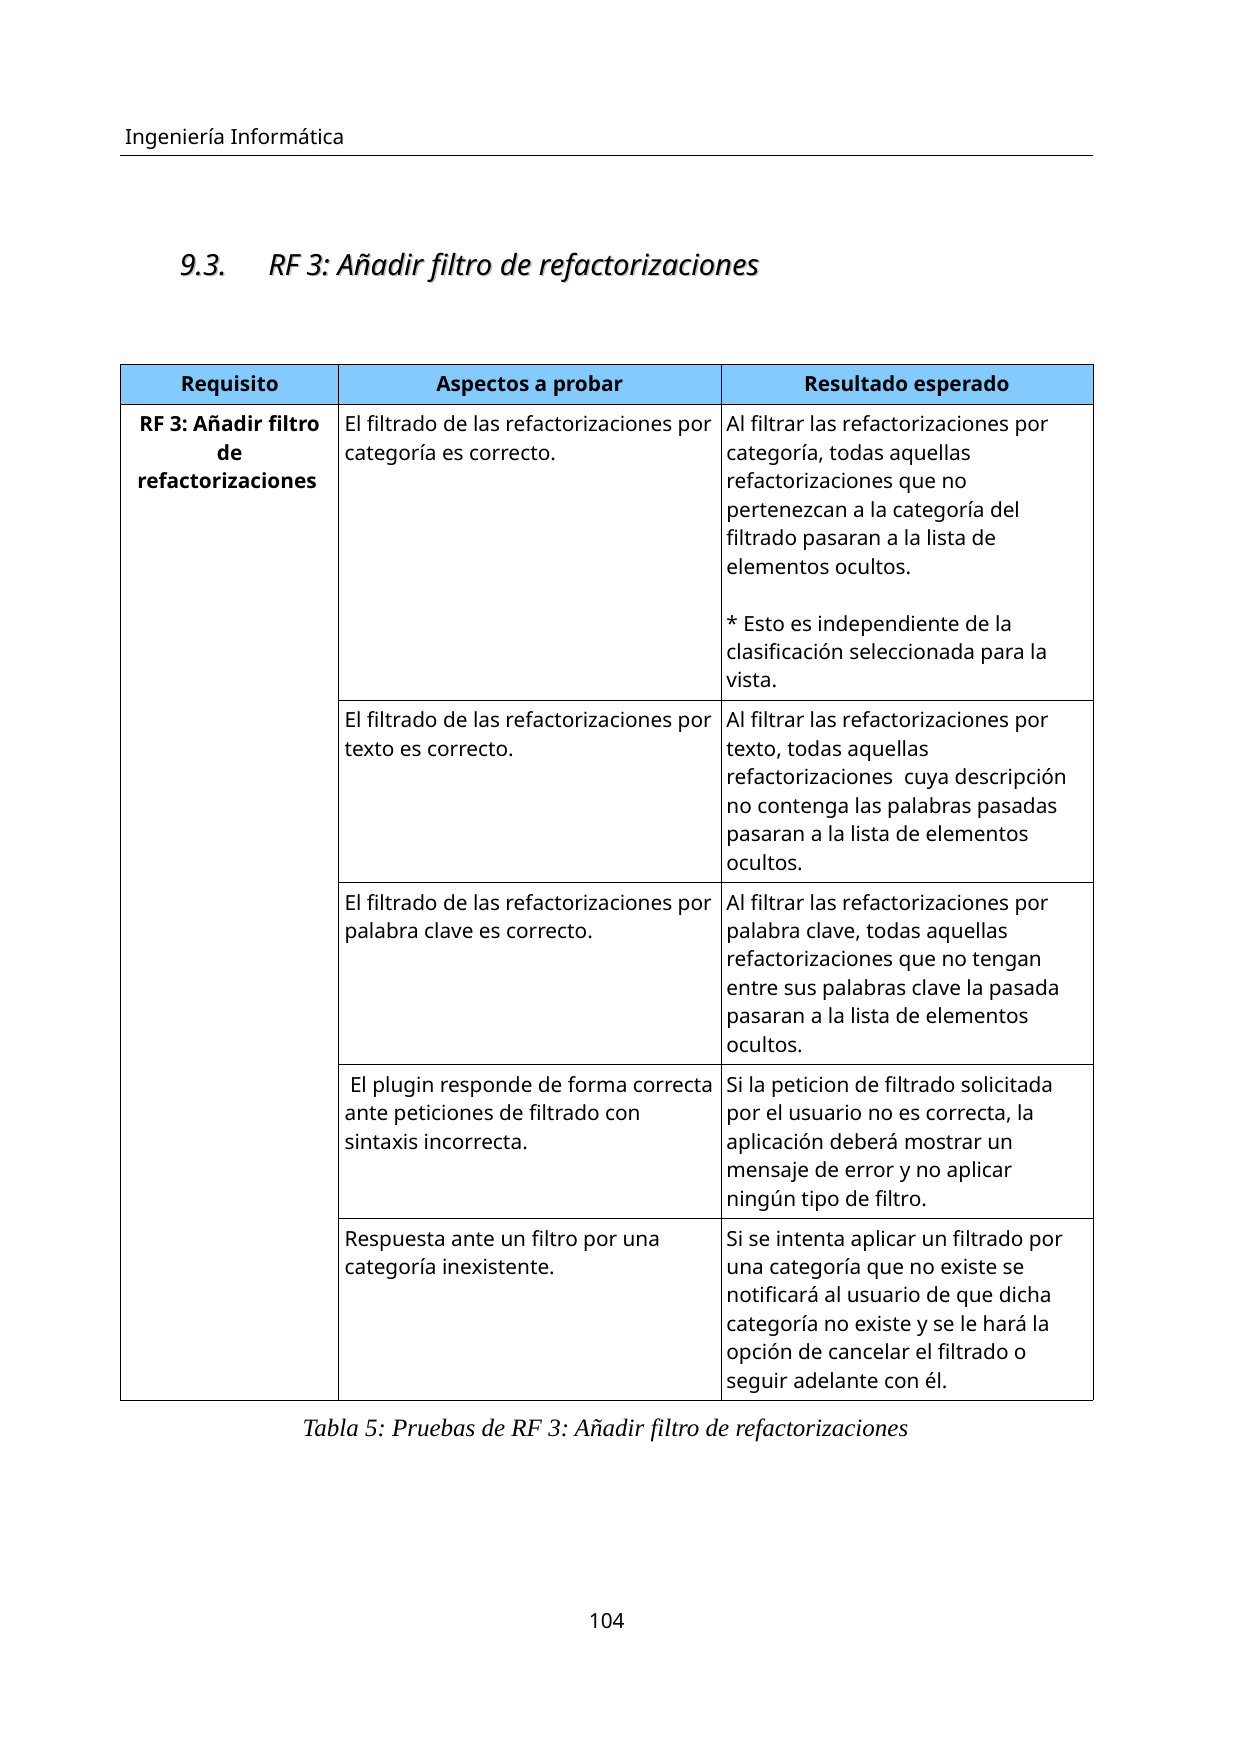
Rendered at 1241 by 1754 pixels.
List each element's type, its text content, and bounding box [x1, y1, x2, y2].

subtitle RF 3: Añadir filtro de refactorizaciones [179, 244, 1093, 284]
table_cell El filtrado de las refactorizaciones por categoría es correcto. [339, 405, 721, 700]
table_cell Si la peticion de filtrado solicitada por el usuario no es correcta, la aplicación deberá mostrar un mensaje de error y no aplicar ningún tipo de filtro. [722, 1065, 1093, 1218]
table_header Resultado esperado [722, 365, 1093, 404]
table_cell El filtrado de las refactorizaciones por texto es correcto. [339, 701, 721, 882]
table_cell El plugin responde de forma correcta ante peticiones de filtrado con sintaxis incorrecta. [339, 1065, 721, 1218]
table_cell El filtrado de las refactorizaciones por palabra clave es correcto. [339, 883, 721, 1064]
table_header Requisito [121, 365, 338, 404]
table_cell Si se intenta aplicar un filtrado por una categoría que no existe se notificará al usuario de que dicha categoría no existe y se le hará la opción de cancelar el filtrado o seguir adelante con él. [722, 1219, 1093, 1400]
table_cell RF 3: Añadir filtro de refactorizaciones [121, 405, 338, 1400]
table_cell Al filtrar las refactorizaciones por palabra clave, todas aquellas refactorizaciones que no tengan entre sus palabras clave la pasada pasaran a la lista de elementos ocultos. [722, 883, 1093, 1064]
table_cell Al filtrar las refactorizaciones por categoría, todas aquellas refactorizaciones que no pertenezcan a la categoría del filtrado pasaran a la lista de elementos ocultos. * Esto es independiente de la clasificación seleccionada para la vista. [722, 405, 1093, 700]
text Tabla 5: Pruebas de RF 3: Añadir filtro de refactorizaciones [120, 1413, 1093, 1441]
table_header Aspectos a probar [339, 365, 721, 404]
table_cell Respuesta ante un filtro por una categoría inexistente. [339, 1219, 721, 1400]
table_cell Al filtrar las refactorizaciones por texto, todas aquellas refactorizaciones cuya descripción no contenga las palabras pasadas pasaran a la lista de elementos ocultos. [722, 701, 1093, 882]
